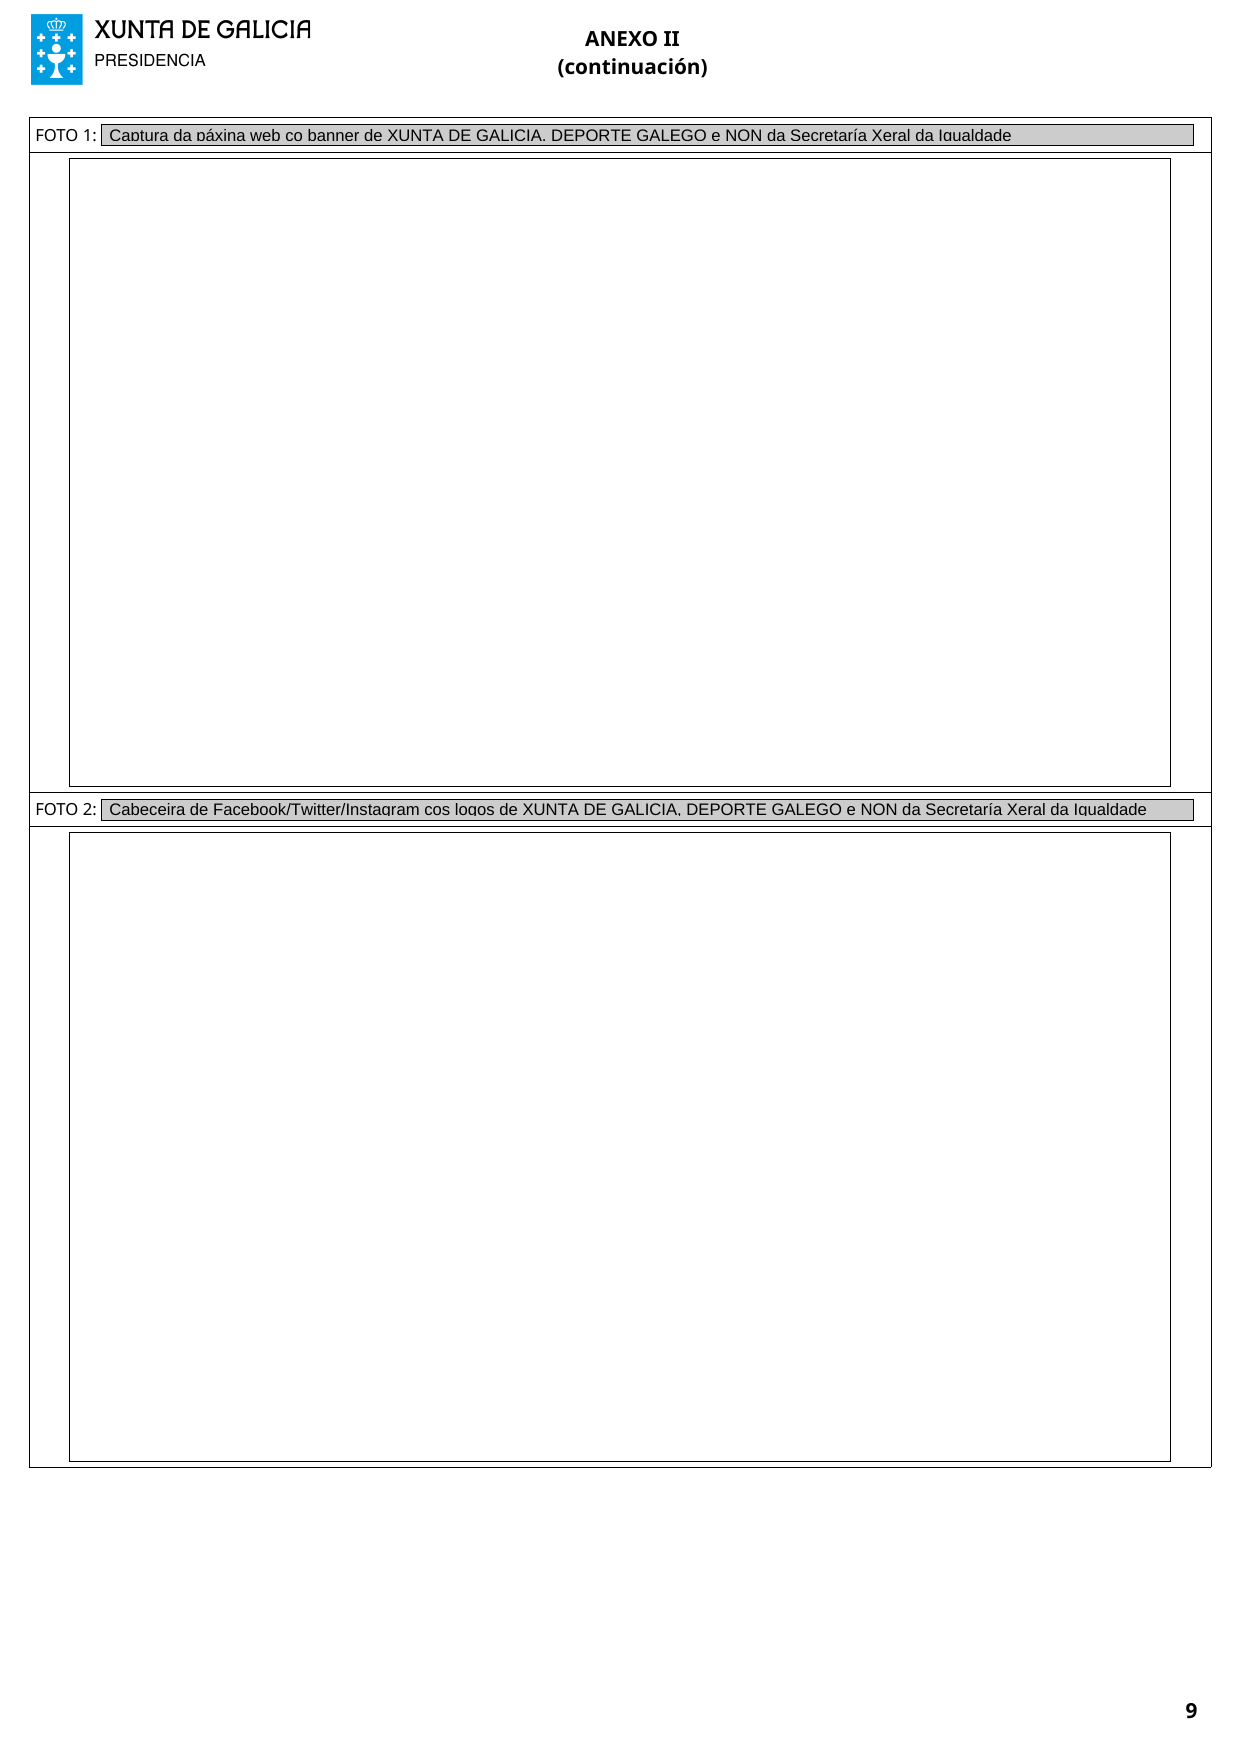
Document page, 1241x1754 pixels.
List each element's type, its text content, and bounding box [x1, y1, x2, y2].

picture [68, 65, 75, 72]
table_cell FOTO 2: [30, 793, 1211, 826]
picture [38, 34, 45, 41]
picture [68, 50, 75, 57]
picture [38, 65, 45, 72]
picture [53, 34, 60, 41]
picture [83, 14, 311, 85]
picture [38, 50, 44, 57]
table_cell [30, 153, 1211, 792]
table_cell FOTO 1: [30, 118, 1211, 152]
picture [48, 55, 64, 77]
picture [53, 45, 60, 52]
table_cell [30, 827, 1211, 1467]
picture [68, 34, 75, 41]
